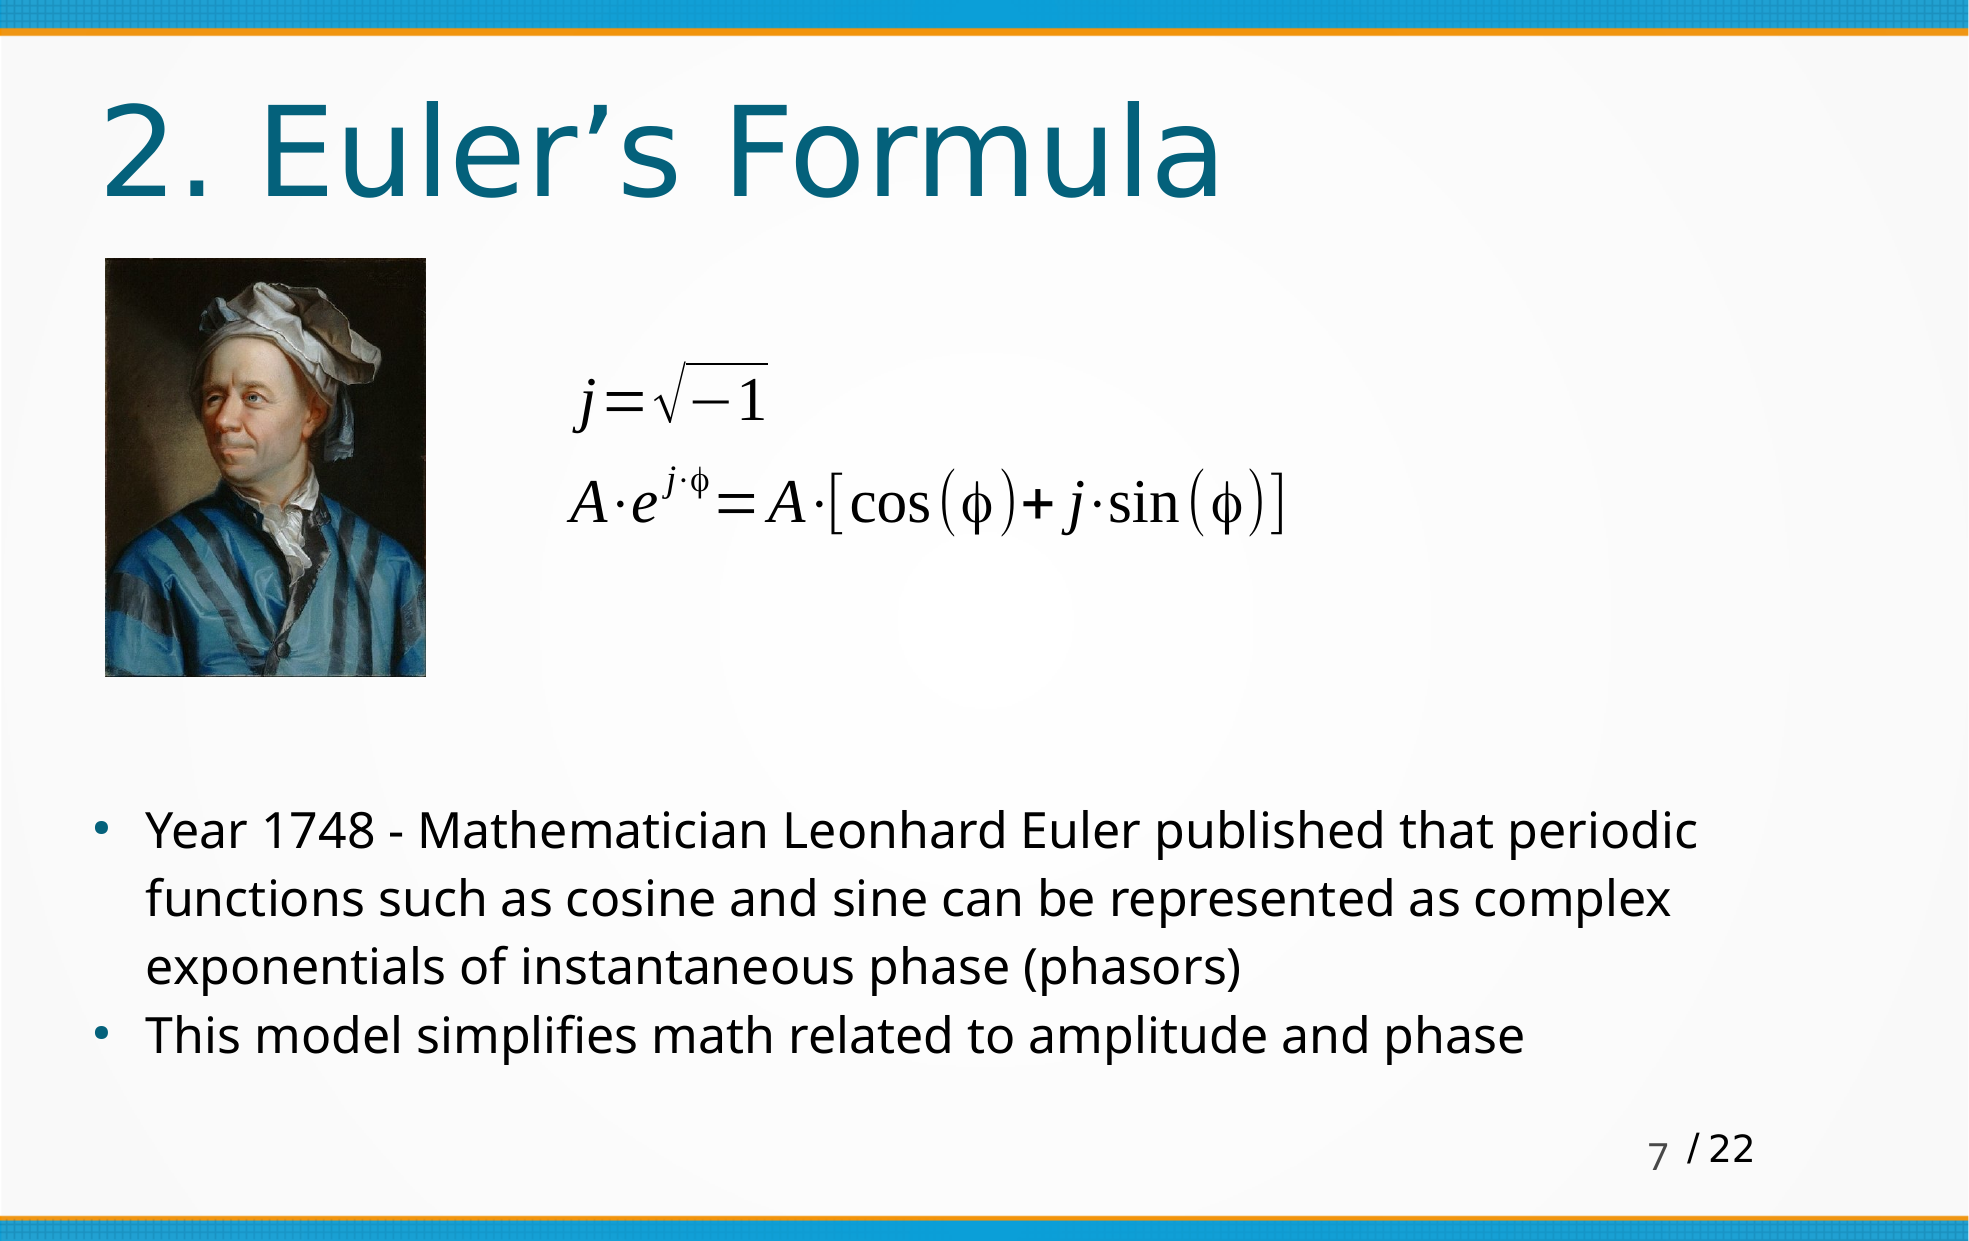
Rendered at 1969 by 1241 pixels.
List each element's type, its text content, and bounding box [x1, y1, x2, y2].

chart [564, 359, 774, 434]
list Year 1748 - Mathematician Leonhard Euler published that periodic functions such as cosine and sine can be represented as complex exponentials of instantaneous phase (phasors) This model simplifies math related to amplitude and phase [75, 795, 1852, 1098]
chart [557, 458, 1294, 541]
title 2. Euler’s Formula [98, 49, 1870, 257]
picture [0, 0, 1969, 1241]
